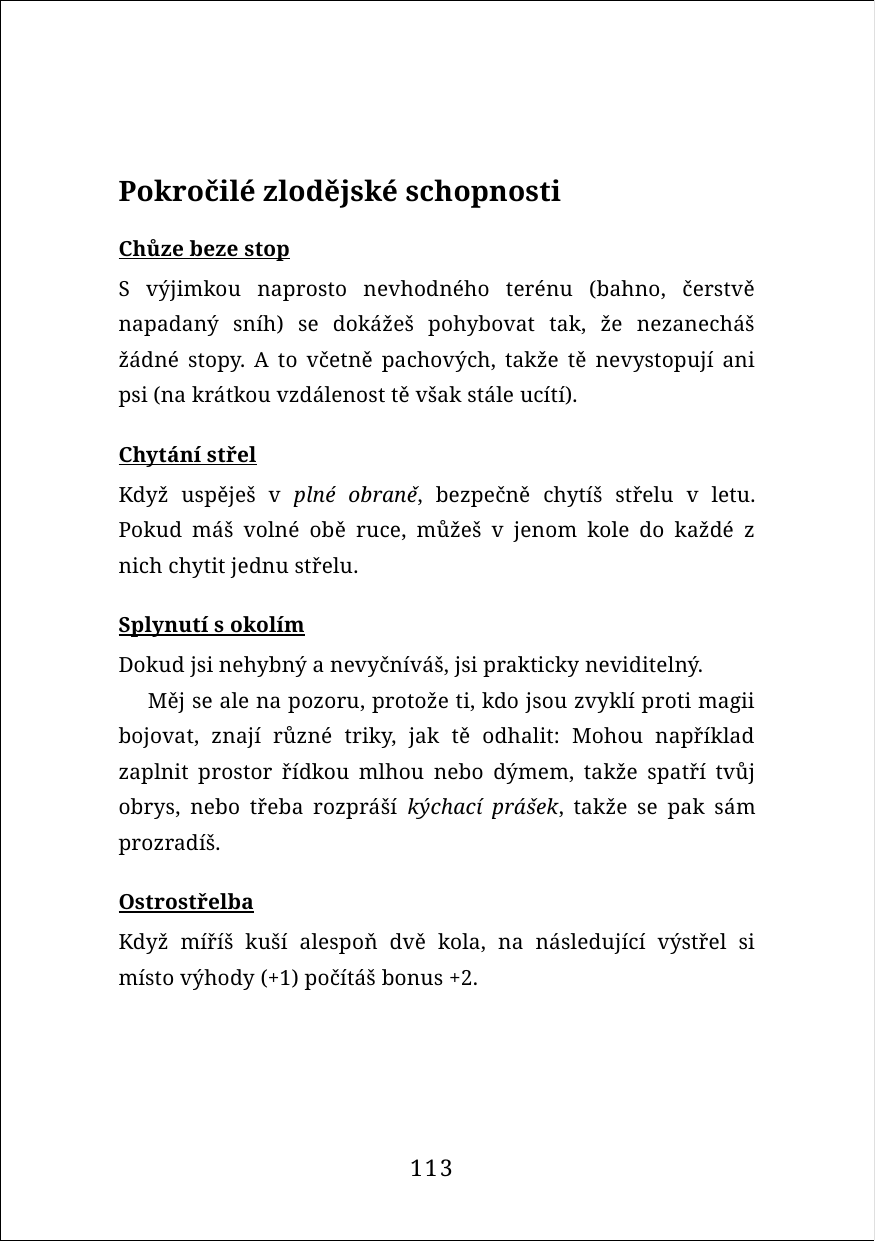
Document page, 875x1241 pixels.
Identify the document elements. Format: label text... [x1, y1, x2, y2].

text S výjimkou naprosto nevhodného terénu (bahno, čerstvě napadaný sníh) se dokážeš pohybovat tak, že nezanecháš žádné stopy. A to včetně pachových, takže tě nevystopují ani psi (na krátkou vzdálenost tě však stále ucítí). [118, 274, 756, 409]
text Když míříš kuší alespoň dvě kola, na následující výstřel si místo výhody (+1) počítáš bonus +2. [118, 927, 756, 991]
subtitle Chytání střel [118, 440, 756, 468]
text Když uspěješ v plné obraně, bezpečně chytíš střelu v letu. Pokud máš volné obě ruce, můžeš v jenom kole do každé z nich chytit jednu střelu. [118, 480, 756, 579]
subtitle Chůze beze stop [118, 234, 756, 262]
subtitle Splynutí s okolím [118, 610, 756, 638]
text Dokud jsi nehybný a nevyčníváš, jsi prakticky neviditelný. Měj se ale na pozoru, protože ti, kdo jsou zvyklí proti magii bojovat, znají různé triky, jak tě odhalit: Mohou například zaplnit prostor řídkou mlhou nebo dýmem, takže spatří tvůj obrys, nebo třeba rozpráší kýchací prášek, takže se pak sám prozradíš. [118, 650, 756, 856]
subtitle Ostrostřelba [118, 887, 756, 916]
subtitle Pokročilé zlodějské schopnosti [118, 172, 756, 210]
